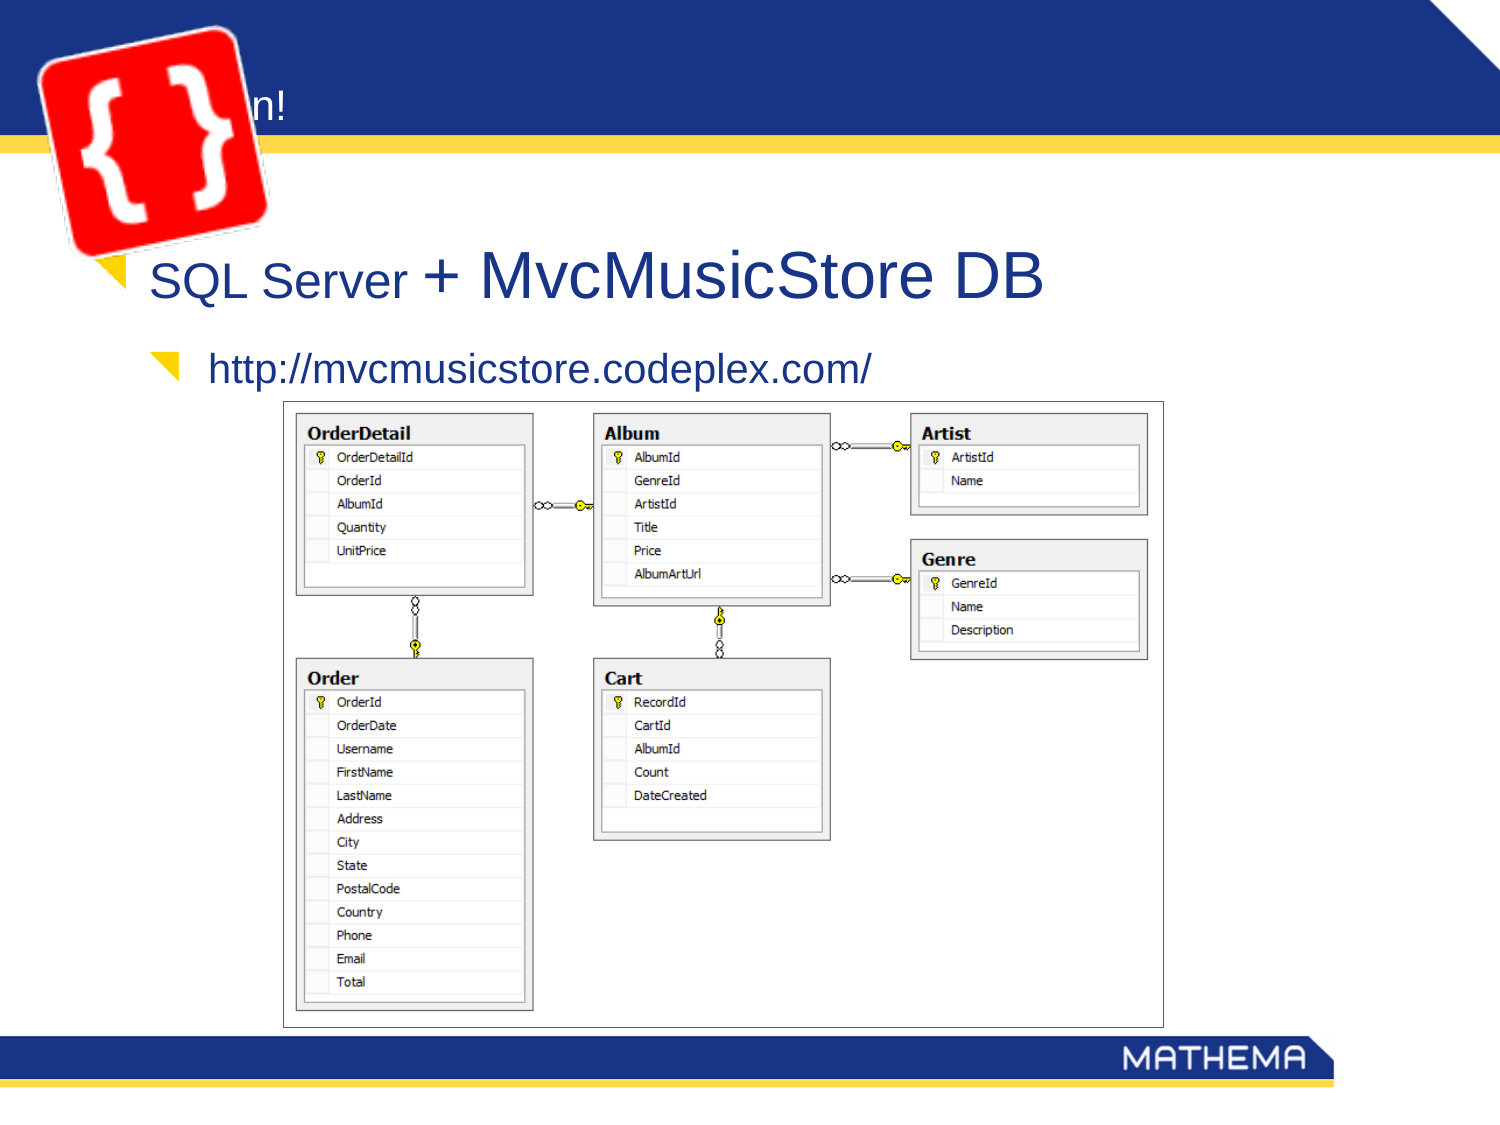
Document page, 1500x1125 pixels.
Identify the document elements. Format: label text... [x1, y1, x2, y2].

title Hands-on! [75, 9, 1426, 198]
text_box [283, 401, 1164, 1028]
list SQL Server + MvcMusicStore DB http://mvcmusicstore.codeplex.com/ [75, 224, 1426, 967]
picture [0, 0, 1500, 1125]
